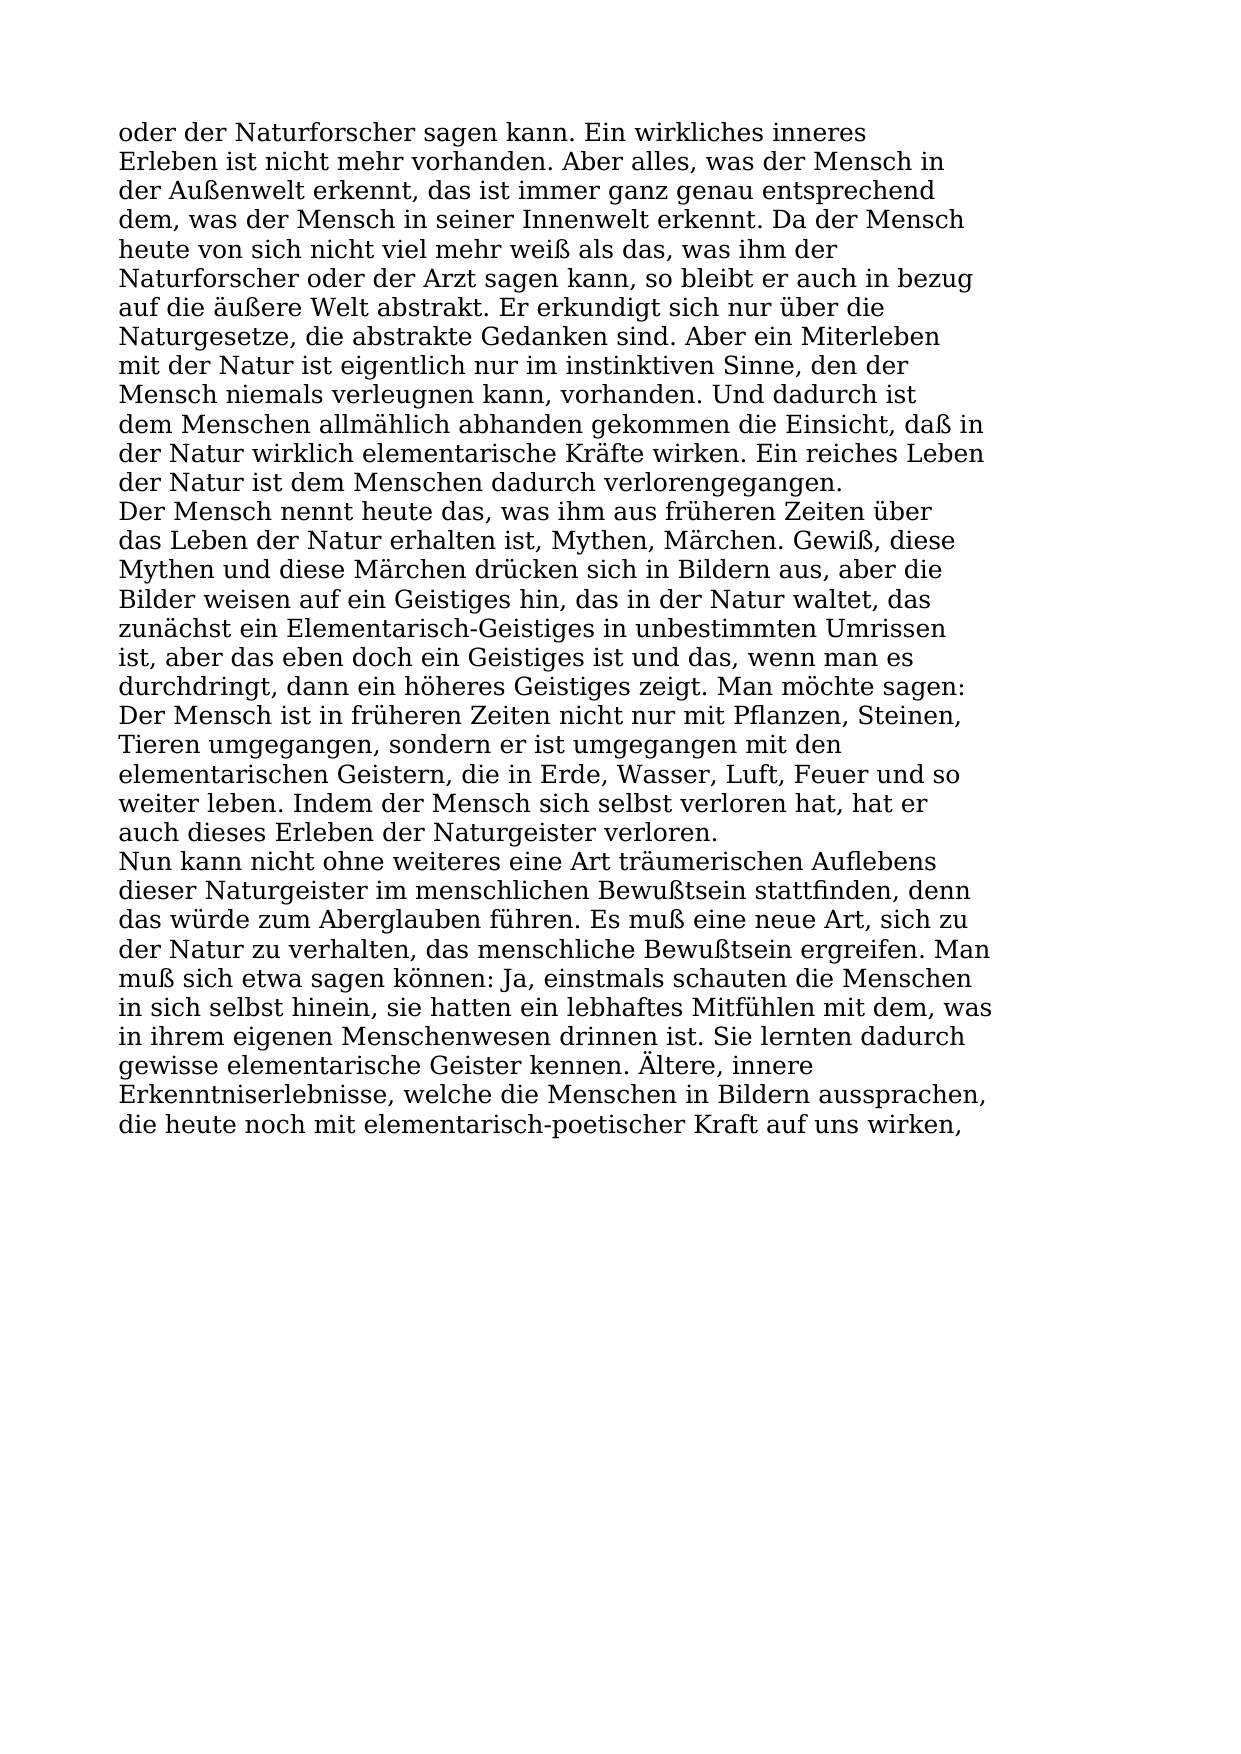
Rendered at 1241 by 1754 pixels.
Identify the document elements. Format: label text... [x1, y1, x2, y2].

text Mythen und diese Märchen drücken sich in Bildern aus, aber die [118, 556, 1122, 585]
text Naturgesetze, die abstrakte Gedanken sind. Aber ein Miterleben [118, 322, 1122, 351]
text heute von sich nicht viel mehr weiß als das, was ihm der [118, 235, 1122, 264]
text Naturforscher oder der Arzt sagen kann, so bleibt er auch in bezug [118, 264, 1122, 293]
text zunächst ein Elementarisch-Geistiges in unbestimmten Umrissen [118, 614, 1122, 643]
text oder der Naturforscher sagen kann. Ein wirkliches inneres [118, 118, 1122, 147]
text in sich selbst hinein, sie hatten ein lebhaftes Mitfühlen mit dem, was [118, 993, 1122, 1022]
text die heute noch mit elementarisch-poetischer Kraft auf uns wirken, [118, 1110, 1122, 1139]
text Bilder weisen auf ein Geistiges hin, das in der Natur waltet, das [118, 585, 1122, 614]
text der Außenwelt erkennt, das ist immer ganz genau entsprechend [118, 176, 1122, 206]
text gewisse elementarische Geister kennen. Ältere, innere [118, 1051, 1122, 1081]
text dem Menschen allmählich abhanden gekommen die Einsicht, daß in [118, 410, 1122, 439]
text elementarischen Geistern, die in Erde, Wasser, Luft, Feuer und so [118, 760, 1122, 789]
text das Leben der Natur erhalten ist, Mythen, Märchen. Gewiß, diese [118, 526, 1122, 556]
text auch dieses Erleben der Naturgeister verloren. [118, 818, 1122, 847]
text durchdringt, dann ein höheres Geistiges zeigt. Man möchte sagen: [118, 672, 1122, 701]
text dem, was der Mensch in seiner Innenwelt erkennt. Da der Mensch [118, 206, 1122, 235]
text Der Mensch nennt heute das, was ihm aus früheren Zeiten über [118, 497, 1122, 526]
text Nun kann nicht ohne weiteres eine Art träumerischen Auflebens [118, 847, 1122, 876]
text der Natur wirklich elementarische Kräfte wirken. Ein reiches Leben [118, 439, 1122, 468]
text ist, aber das eben doch ein Geistiges ist und das, wenn man es [118, 643, 1122, 672]
text der Natur ist dem Menschen dadurch verlorengegangen. [118, 468, 1122, 497]
text muß sich etwa sagen können: Ja, einstmals schauten die Menschen [118, 964, 1122, 993]
text weiter leben. Indem der Mensch sich selbst verloren hat, hat er [118, 789, 1122, 818]
text in ihrem eigenen Menschenwesen drinnen ist. Sie lernten dadurch [118, 1022, 1122, 1051]
text Erleben ist nicht mehr vorhanden. Aber alles, was der Mensch in [118, 147, 1122, 176]
text Der Mensch ist in früheren Zeiten nicht nur mit Pflanzen, Steinen, [118, 701, 1122, 731]
text auf die äußere Welt abstrakt. Er erkundigt sich nur über die [118, 293, 1122, 322]
text Tieren umgegangen, sondern er ist umgegangen mit den [118, 731, 1122, 760]
text mit der Natur ist eigentlich nur im instinktiven Sinne, den der [118, 351, 1122, 381]
text dieser Naturgeister im menschlichen Bewußtsein stattfinden, denn [118, 876, 1122, 906]
text Erkenntniserlebnisse, welche die Menschen in Bildern aussprachen, [118, 1081, 1122, 1110]
text Mensch niemals verleugnen kann, vorhanden. Und dadurch ist [118, 381, 1122, 410]
text das würde zum Aberglauben führen. Es muß eine neue Art, sich zu [118, 906, 1122, 935]
text der Natur zu verhalten, das menschliche Bewußtsein ergreifen. Man [118, 935, 1122, 964]
